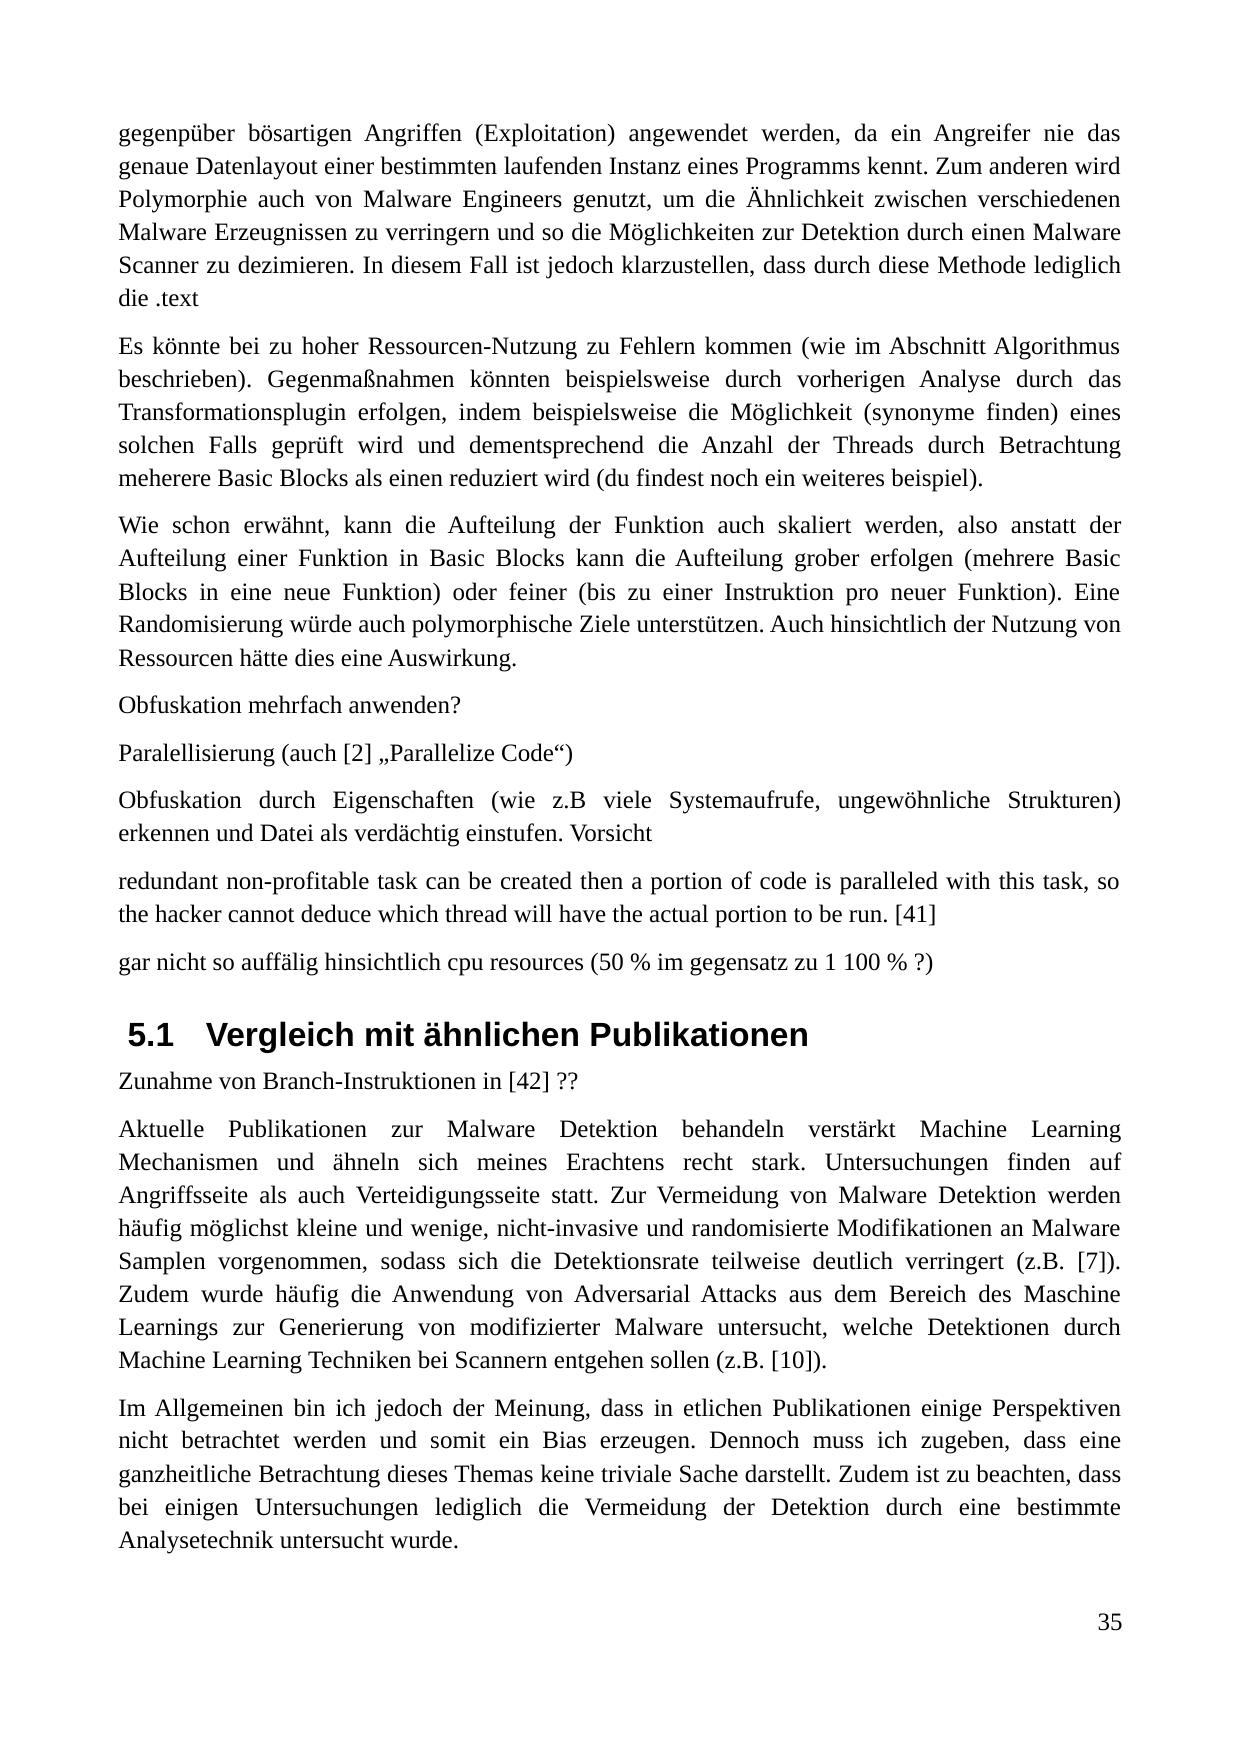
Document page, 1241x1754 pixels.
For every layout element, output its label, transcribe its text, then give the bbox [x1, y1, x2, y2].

subtitle Vergleich mit ähnlichen Publikationen [118, 1015, 1122, 1054]
text gegenpüber bösartigen Angriffen (Exploitation) angewendet werden, da ein Angreifer nie das genaue Datenlayout einer bestimmten laufenden Instanz eines Programms kennt. Zum anderen wird Polymorphie auch von Malware Engineers genutzt, um die Ähnlichkeit zwischen verschiedenen Malware Erzeugnissen zu verringern und so die Möglichkeiten zur Detektion durch einen Malware Scanner zu dezimieren. In diesem Fall ist jedoch klarzustellen, dass durch diese Methode lediglich die .text [118, 118, 1122, 312]
text Zunahme von Branch-Instruktionen in [42] ?? [118, 1066, 1122, 1095]
text gar nicht so auffälig hinsichtlich cpu resources (50 % im gegensatz zu 1 100 % ?) [118, 947, 1122, 975]
text Obfuskation durch Eigenschaften (wie z.B viele Systemaufrufe, ungewöhnliche Strukturen) erkennen und Datei als verdächtig einstufen. Vorsicht [118, 785, 1122, 847]
text Paralellisierung (auch [2] „Parallelize Code“) [118, 738, 1122, 767]
text Im Allgemeinen bin ich jedoch der Meinung, dass in etlichen Publikationen einige Perspektiven nicht betrachtet werden und somit ein Bias erzeugen. Dennoch muss ich zugeben, dass eine ganzheitliche Betrachtung dieses Themas keine triviale Sache darstellt. Zudem ist zu beachten, dass bei einigen Untersuchungen lediglich die Vermeidung der Detektion durch eine bestimmte Analysetechnik untersucht wurde. [118, 1393, 1122, 1553]
text Obfuskation mehrfach anwenden? [118, 690, 1122, 719]
text Wie schon erwähnt, kann die Aufteilung der Funktion auch skaliert werden, also anstatt der Aufteilung einer Funktion in Basic Blocks kann die Aufteilung grober erfolgen (mehrere Basic Blocks in eine neue Funktion) oder feiner (bis zu einer Instruktion pro neuer Funktion). Eine Randomisierung würde auch polymorphische Ziele unterstützen. Auch hinsichtlich der Nutzung von Ressourcen hätte dies eine Auswirkung. [118, 511, 1122, 671]
text redundant non-profitable task can be created then a portion of code is paralleled with this task, so the hacker cannot deduce which thread will have the actual portion to be run. [41] [118, 866, 1122, 928]
text Es könnte bei zu hoher Ressourcen-Nutzung zu Fehlern kommen (wie im Abschnitt Algorithmus beschrieben). Gegenmaßnahmen könnten beispielsweise durch vorherigen Analyse durch das Transformationsplugin erfolgen, indem beispielsweise die Möglichkeit (synonyme finden) eines solchen Falls geprüft wird und dementsprechend die Anzahl der Threads durch Betrachtung meherere Basic Blocks als einen reduziert wird (du findest noch ein weiteres beispiel). [118, 331, 1122, 492]
text Aktuelle Publikationen zur Malware Detektion behandeln verstärkt Machine Learning Mechanismen und ähneln sich meines Erachtens recht stark. Untersuchungen finden auf Angriffsseite als auch Verteidigungsseite statt. Zur Vermeidung von Malware Detektion werden häufig möglichst kleine und wenige, nicht-invasive und randomisierte Modifikationen an Malware Samplen vorgenommen, sodass sich die Detektionsrate teilweise deutlich verringert (z.B. [7]). Zudem wurde häufig die Anwendung von Adversarial Attacks aus dem Bereich des Maschine Learnings zur Generierung von modifizierter Malware untersucht, welche Detektionen durch Machine Learning Techniken bei Scannern entgehen sollen (z.B. [10]). [118, 1114, 1122, 1374]
